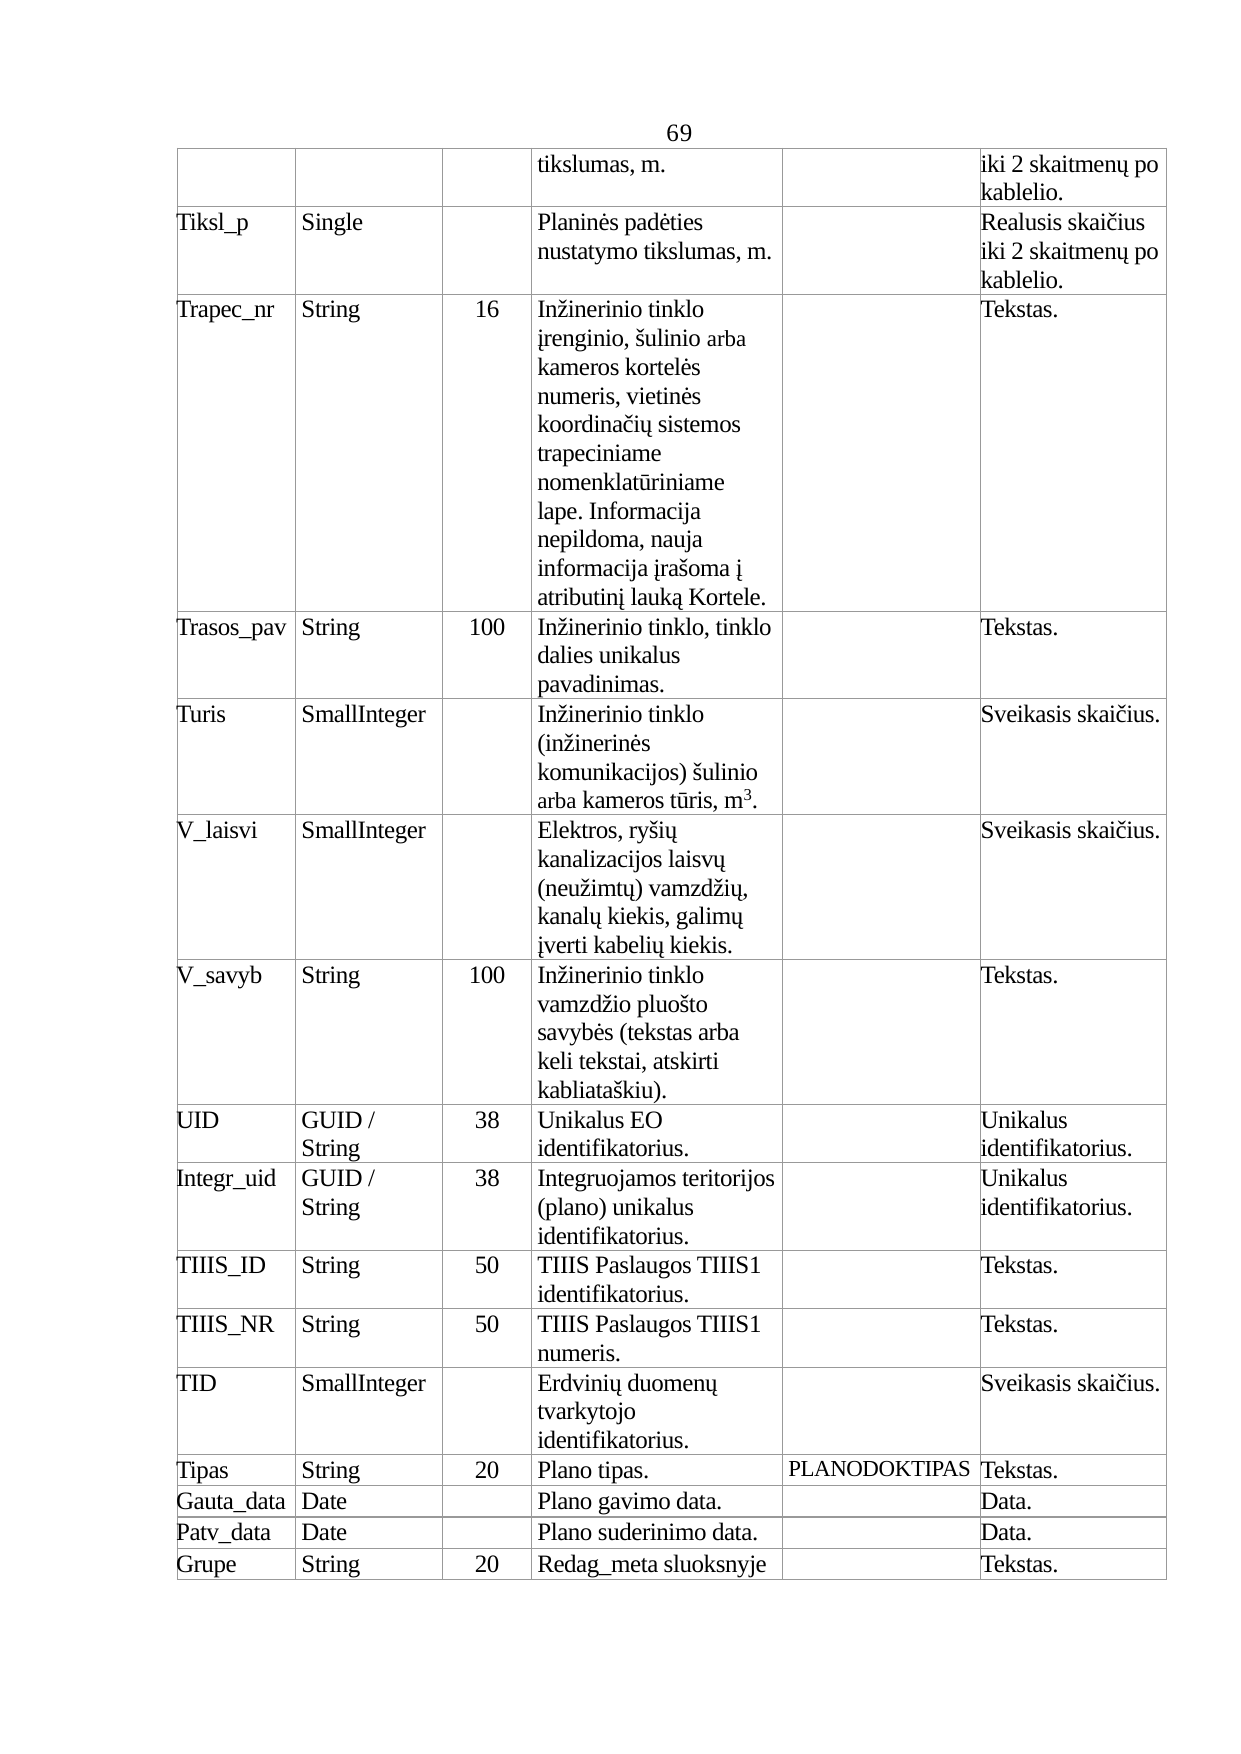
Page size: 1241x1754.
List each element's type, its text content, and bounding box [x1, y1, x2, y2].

table_cell SmallInteger [296, 699, 442, 814]
table_cell Planinės padėties nustatymo tikslumas, m. [532, 207, 782, 293]
table_cell String [296, 1309, 442, 1367]
table_cell Sveikasis skaičius. [981, 1368, 1166, 1454]
table_cell Single [296, 207, 442, 293]
table_cell Plano gavimo data. [532, 1486, 782, 1516]
table_cell TIIIS_NR [178, 1309, 295, 1367]
table_cell Redag_meta sluoksnyje [532, 1549, 782, 1579]
table_cell 38 [443, 1163, 531, 1249]
table_cell 50 [443, 1309, 531, 1367]
table_cell String [296, 612, 442, 698]
table_cell Tekstas. [981, 1309, 1166, 1367]
table_cell Tekstas. [981, 1455, 1166, 1485]
table_cell Inžinerinio tinklo vamzdžio pluošto savybės (tekstas arba keli tekstai, atskirti kabliataškiu). [532, 960, 782, 1104]
table_cell [783, 1549, 980, 1579]
table_cell 38 [443, 1105, 531, 1162]
table_cell Tekstas. [981, 295, 1166, 611]
table_cell Inžinerinio tinklo, tinklo dalies unikalus pavadinimas. [532, 612, 782, 698]
table_cell TIIIS_ID [178, 1251, 295, 1308]
table_cell [783, 295, 980, 611]
table_cell Plano suderinimo data. [532, 1518, 782, 1548]
table_cell [443, 1518, 531, 1548]
table_cell 20 [443, 1549, 531, 1579]
table_cell Tekstas. [981, 1549, 1166, 1579]
table_cell SmallInteger [296, 815, 442, 959]
table_cell TIIIS Paslaugos TIIIS1 identifikatorius. [532, 1251, 782, 1308]
table_cell Tiksl_p [178, 207, 295, 293]
table_cell Plano tipas. [532, 1455, 782, 1485]
table_cell PLANODOKTIPAS [783, 1455, 980, 1485]
table_cell V_laisvi [178, 815, 295, 959]
table_cell GUID / String [296, 1163, 442, 1249]
table_cell TIIIS Paslaugos TIIIS1 numeris. [532, 1309, 782, 1367]
table_cell Realusis skaičius iki 2 skaitmenų po kablelio. [981, 207, 1166, 293]
table_cell Integr_uid [178, 1163, 295, 1249]
table_cell [783, 1518, 980, 1548]
table_cell Tekstas. [981, 960, 1166, 1104]
table_cell GUID / String [296, 1105, 442, 1162]
table_cell String [296, 1251, 442, 1308]
table_cell [443, 699, 531, 814]
table_cell Tekstas. [981, 612, 1166, 698]
table_cell [783, 960, 980, 1104]
table_cell [783, 815, 980, 959]
table_cell String [296, 1455, 442, 1485]
table_cell V_savyb [178, 960, 295, 1104]
table_cell Grupe [178, 1549, 295, 1579]
table_cell [296, 149, 442, 206]
table_cell [443, 207, 531, 293]
table_cell Unikalus EO identifikatorius. [532, 1105, 782, 1162]
table_cell String [296, 295, 442, 611]
table_cell Inžinerinio tinklo (inžinerinės komunikacijos) šulinio arba kameros tūris, m3. [532, 699, 782, 814]
table_cell Tipas [178, 1455, 295, 1485]
table_cell [783, 699, 980, 814]
table_cell TID [178, 1368, 295, 1454]
table_cell Tekstas. [981, 1251, 1166, 1308]
table_cell Turis [178, 699, 295, 814]
table_cell tikslumas, m. [532, 149, 782, 206]
table_cell Patv_data [178, 1518, 295, 1548]
table_cell [443, 149, 531, 206]
table_cell [783, 1309, 980, 1367]
table_cell Gauta_data [178, 1486, 295, 1516]
table_cell Inžinerinio tinklo įrenginio, šulinio arba kameros kortelės numeris, vietinės koordinačių sistemos trapeciniame nomenklatūriniame lape. Informacija nepildoma, nauja informacija įrašoma į atributinį lauką Kortele. [532, 295, 782, 611]
table_cell [783, 612, 980, 698]
table_cell Unikalus identifikatorius. [981, 1105, 1166, 1162]
table_cell Data. [981, 1486, 1166, 1516]
table_cell Integruojamos teritorijos (plano) unikalus identifikatorius. [532, 1163, 782, 1249]
table_cell [783, 149, 980, 206]
table_cell 100 [443, 612, 531, 698]
table_cell [178, 149, 295, 206]
table_cell [783, 1105, 980, 1162]
table_cell UID [178, 1105, 295, 1162]
table_cell [783, 1163, 980, 1249]
table_cell Elektros, ryšių kanalizacijos laisvų (neužimtų) vamzdžių, kanalų kiekis, galimų įverti kabelių kiekis. [532, 815, 782, 959]
table_cell [443, 1368, 531, 1454]
table_cell [443, 815, 531, 959]
table_cell Sveikasis skaičius. [981, 815, 1166, 959]
table_cell 16 [443, 295, 531, 611]
table_cell Date [296, 1518, 442, 1548]
table_cell 20 [443, 1455, 531, 1485]
table_cell Data. [981, 1518, 1166, 1548]
table_cell Unikalus identifikatorius. [981, 1163, 1166, 1249]
table_cell [783, 207, 980, 293]
table_cell String [296, 960, 442, 1104]
table_cell String [296, 1549, 442, 1579]
table_cell [783, 1251, 980, 1308]
table_cell [443, 1486, 531, 1516]
table_cell Sveikasis skaičius. [981, 699, 1166, 814]
table_cell Erdvinių duomenų tvarkytojo identifikatorius. [532, 1368, 782, 1454]
table_cell SmallInteger [296, 1368, 442, 1454]
table_cell 100 [443, 960, 531, 1104]
table_cell Date [296, 1486, 442, 1516]
table_cell 50 [443, 1251, 531, 1308]
table_cell iki 2 skaitmenų po kablelio. [981, 149, 1166, 206]
table_cell Trasos_pav [178, 612, 295, 698]
table_cell Trapec_nr [178, 295, 295, 611]
table_cell [783, 1486, 980, 1516]
table_cell [783, 1368, 980, 1454]
